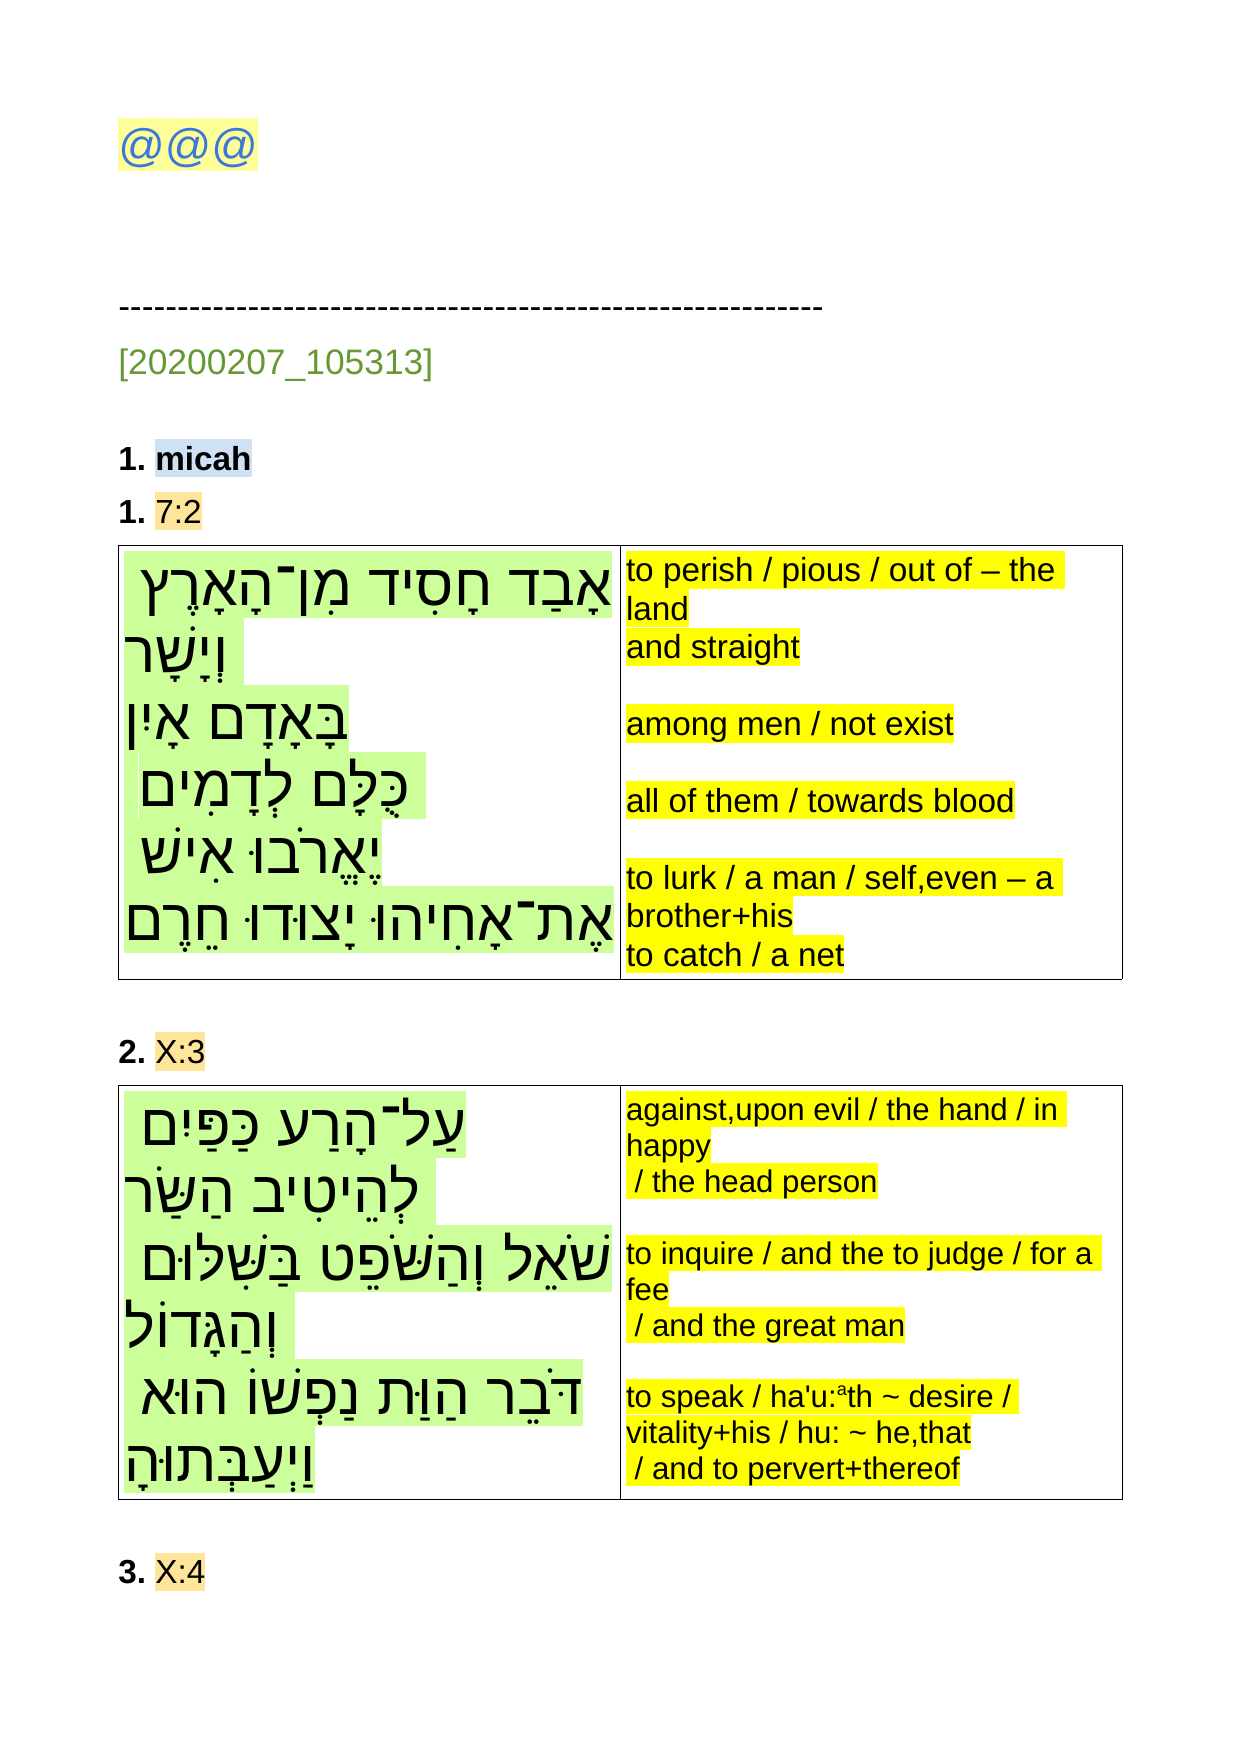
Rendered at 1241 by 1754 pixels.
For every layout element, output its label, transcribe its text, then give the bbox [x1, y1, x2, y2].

table_header אָבַד חָסִיד מִן־הָאָרֶץ וְיָשָׁר בָּאָדָם אָיִן כֻּלָּם לְדָמִים יֶאֱרֹבוּ אִישׁ אֶת־אָחִיהוּ יָצוּדוּ חֵרֶם [119, 546, 620, 979]
text ------------------------------------------------------------ [118, 285, 1122, 326]
text 3. X:4 [118, 1552, 1122, 1591]
text 1. 7:2 [118, 492, 1122, 530]
text @@@ [118, 118, 1122, 171]
table_header עַל־הָרַע כַּפַּיִם לְהֵיטִיב הַשַּׂר שֹׁאֵל וְהַשֹּׁפֵט בַּשִּׁלּוּם וְהַגָּדוֹל דֹּבֵר הַוַּת נַפְשׁוֹ הוּא וַיְעַבְּתוּהָ [119, 1086, 620, 1499]
text 1. micah [118, 439, 1122, 477]
text 2. X:3 [118, 1032, 1122, 1071]
table_header against,upon evil / the hand / in happy / the head person to inquire / and the to judge / for a fee / and the great man to speak / ha'u:ath ~ desire / vitality+his / hu: ~ he,that / and to pervert+thereof [621, 1086, 1122, 1499]
text [20200207_105313] [118, 341, 1122, 382]
table_header to perish / pious / out of – the land and straight among men / not exist all of them / towards blood to lurk / a man / self,even – a brother+his to catch / a net [621, 546, 1122, 979]
